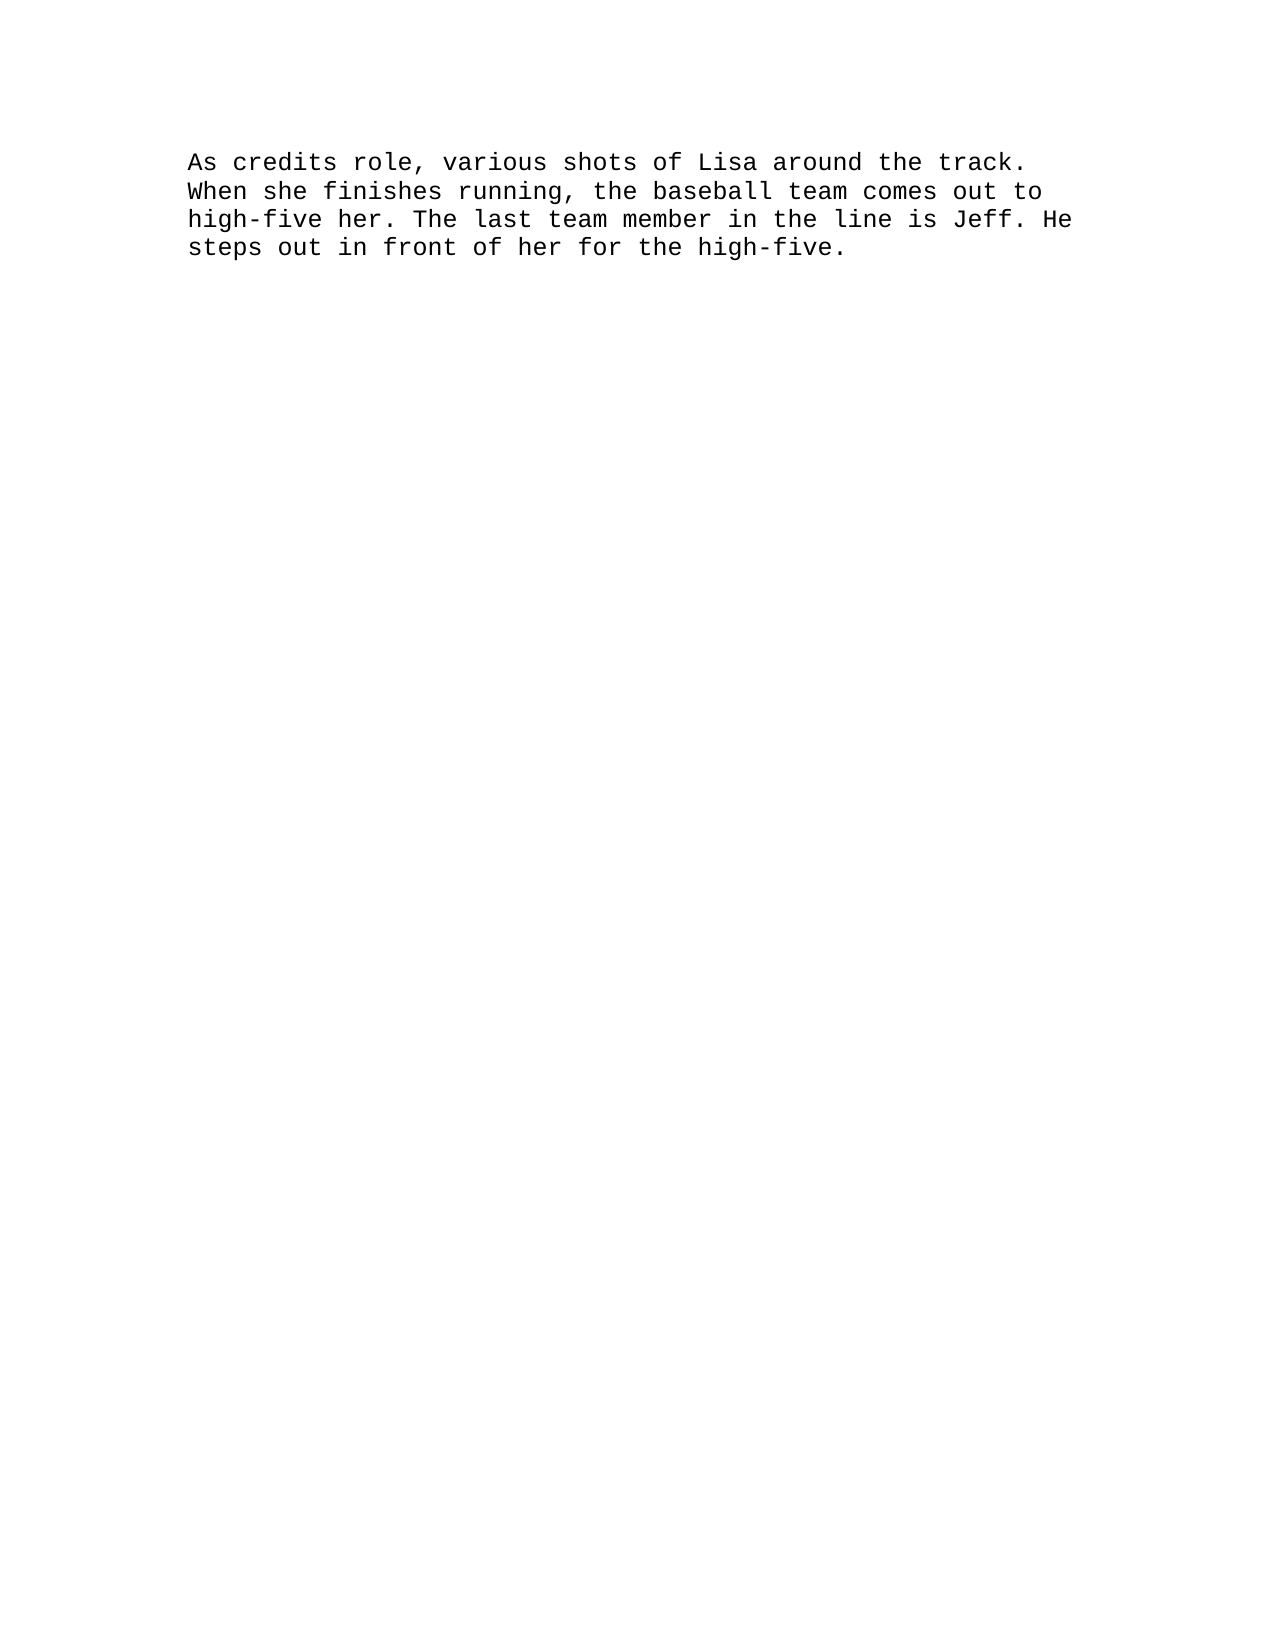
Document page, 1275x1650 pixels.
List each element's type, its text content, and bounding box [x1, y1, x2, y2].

text As credits role, various shots of Lisa around the track. When she finishes running, the baseball team comes out to high-five her. The last team member in the line is Jeff. He steps out in front of her for the high-five. [187, 150, 1087, 263]
